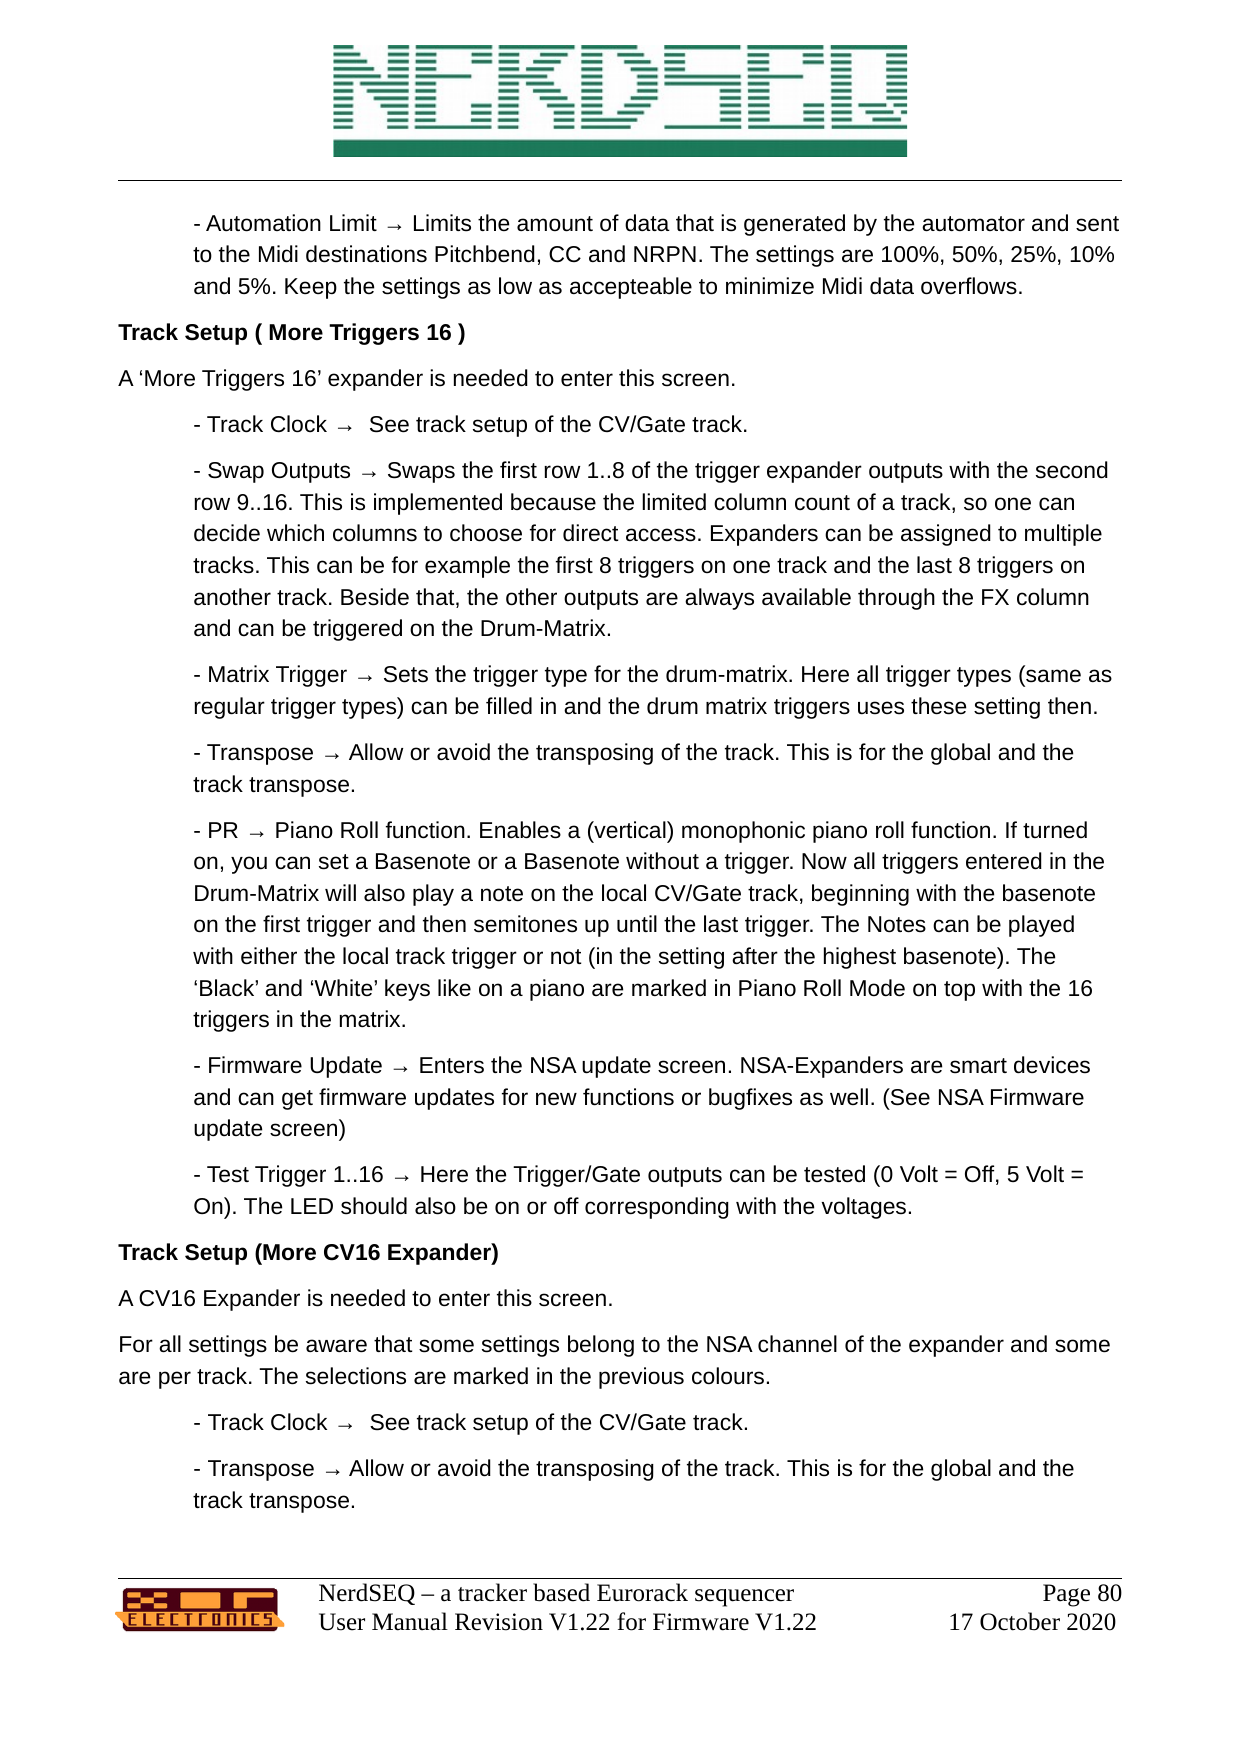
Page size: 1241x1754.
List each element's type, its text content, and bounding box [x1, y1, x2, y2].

text For all settings be aware that some settings belong to the NSA channel of the expander and some are per track. The selections are marked in the previous colours. [118, 1331, 1122, 1389]
text - Automation Limit → Limits the amount of data that is generated by the automator and sent to the Midi destinations Pitchbend, CC and NRPN. The settings are 100%, 50%, 25%, 10% and 5%. Keep the settings as low as accepteable to minimize Midi data overflows. [193, 209, 1122, 299]
text - Transpose → Allow or avoid the transposing of the track. This is for the global and the track transpose. [118, 1455, 1122, 1513]
picture [115, 1584, 285, 1634]
text - Transpose → Allow or avoid the transposing of the track. This is for the global and the track transpose. [193, 739, 1122, 797]
text - Matrix Trigger → Sets the trigger type for the drum-matrix. Here all trigger types (same as regular trigger types) can be filled in and the drum matrix triggers uses these setting then. [193, 661, 1122, 719]
text - PR → Piano Roll function. Enables a (vertical) monophonic piano roll function. If turned on, you can set a Basenote or a Basenote without a trigger. Now all triggers entered in the Drum-Matrix will also play a note on the local CV/Gate track, beginning with the basenote on the first trigger and then semitones up until the last trigger. The Notes can be played with either the local track trigger or not (in the setting after the highest basenote). The ‘Black’ and ‘White’ keys like on a piano are marked in Piano Roll Mode on top with the 16 triggers in the matrix. [193, 817, 1122, 1032]
text A ‘More Triggers 16’ expander is needed to enter this screen. [118, 365, 1122, 391]
text - Track Clock → See track setup of the CV/Gate track. [118, 1409, 1122, 1436]
picture [333, 45, 908, 157]
text - Swap Outputs → Swaps the first row 1..8 of the trigger expander outputs with the second row 9..16. This is implemented because the limited column count of a track, so one can decide which columns to choose for direct access. Expanders can be assigned to multiple tracks. This can be for example the first 8 triggers on one track and the last 8 triggers on another track. Beside that, the other outputs are always available through the FX column and can be triggered on the Drum-Matrix. [193, 457, 1122, 641]
text - Firmware Update → Enters the NSA update screen. NSA-Expanders are smart devices and can get firmware updates for new functions or bugfixes as well. (See NSA Firmware update screen) [193, 1052, 1122, 1142]
text Track Setup ( More Triggers 16 ) [118, 319, 1122, 345]
text - Track Clock → See track setup of the CV/Gate track. [193, 411, 1122, 437]
text Track Setup (More CV16 Expander) [118, 1239, 1122, 1266]
text - Test Trigger 1..16 → Here the Trigger/Gate outputs can be tested (0 Volt = Off, 5 Volt = On). The LED should also be on or off corresponding with the voltages. [193, 1161, 1122, 1219]
text A CV16 Expander is needed to enter this screen. [118, 1285, 1122, 1312]
